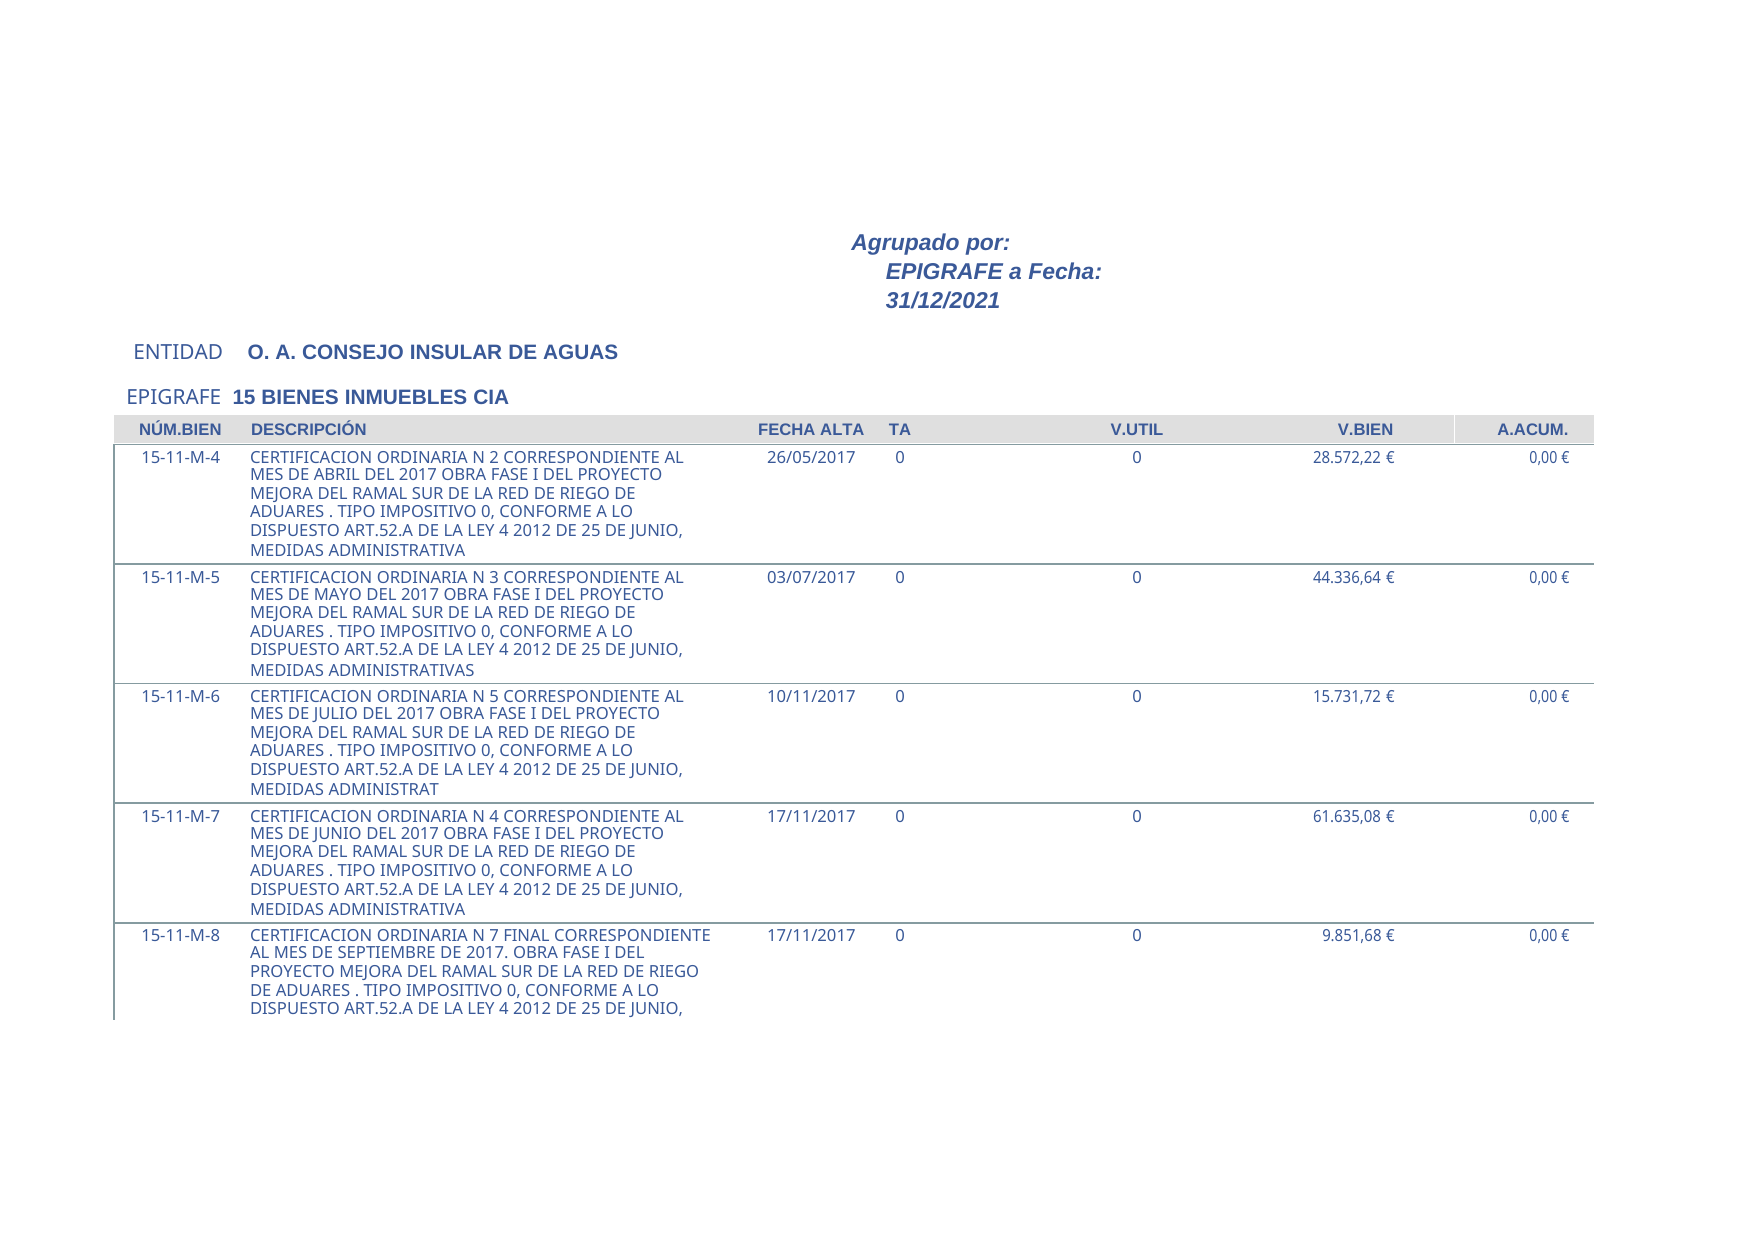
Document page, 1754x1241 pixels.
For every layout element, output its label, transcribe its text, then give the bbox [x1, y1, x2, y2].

table_cell [1083, 541, 1224, 563]
table_cell [1455, 781, 1594, 802]
table_cell [1224, 826, 1454, 845]
table_cell [1224, 643, 1454, 661]
table_cell [115, 1001, 235, 1020]
table_cell [1224, 762, 1454, 781]
table_cell [1083, 643, 1224, 661]
table_cell [115, 541, 235, 563]
table_cell [746, 845, 876, 863]
table_cell [115, 725, 235, 743]
table_cell MES DE JULIO DEL 2017 OBRA FASE I DEL PROYECTO [235, 706, 746, 725]
table_cell [1455, 643, 1594, 661]
table_cell [115, 826, 235, 845]
table_cell [1224, 983, 1454, 1001]
table_header V.UTIL [1083, 415, 1224, 443]
table_cell 0 [876, 445, 1083, 467]
table_cell 10/11/2017 [746, 684, 876, 706]
table_cell [746, 605, 876, 624]
table_cell MEDIDAS ADMINISTRATIVA [235, 900, 746, 922]
table_cell [746, 661, 876, 683]
table_cell MEJORA DEL RAMAL SUR DE LA RED DE RIEGO DE [235, 605, 746, 624]
table_cell [1455, 882, 1594, 900]
table_cell [115, 964, 235, 983]
table_cell MES DE JUNIO DEL 2017 OBRA FASE I DEL PROYECTO [235, 826, 746, 845]
table_cell [1083, 725, 1224, 743]
table_cell [876, 983, 1083, 1001]
table_cell CERTIFICACION ORDINARIA N 3 CORRESPONDIENTE AL [235, 565, 746, 587]
table_cell 0 [1083, 445, 1224, 467]
table_cell DE ADUARES . TIPO IMPOSITIVO 0, CONFORME A LO [235, 983, 746, 1001]
table_cell CERTIFICACION ORDINARIA N 7 FINAL CORRESPONDIENTE [235, 924, 746, 946]
table_cell [1083, 523, 1224, 541]
table_cell ADUARES . TIPO IMPOSITIVO 0, CONFORME A LO [235, 504, 746, 523]
table_cell [1224, 781, 1454, 802]
table_cell [1083, 762, 1224, 781]
table_cell [876, 845, 1083, 863]
table_cell [876, 624, 1083, 642]
table_cell [1455, 541, 1594, 563]
table_cell 0 [1083, 924, 1224, 946]
table_cell [1224, 605, 1454, 624]
table_cell 0,00 € [1455, 804, 1594, 826]
table_cell [1455, 964, 1594, 983]
table_cell [876, 504, 1083, 523]
table_cell [876, 541, 1083, 563]
table_cell 61.635,08 € [1224, 804, 1454, 826]
table_cell MES DE ABRIL DEL 2017 OBRA FASE I DEL PROYECTO [235, 467, 746, 486]
table_cell [1083, 863, 1224, 882]
table_cell [876, 605, 1083, 624]
table_cell 15.731,72 € [1224, 684, 1454, 706]
table_cell CERTIFICACION ORDINARIA N 5 CORRESPONDIENTE AL [235, 684, 746, 706]
table_cell [746, 863, 876, 882]
table_cell 15-11-M-4 [115, 445, 235, 467]
table_cell [746, 762, 876, 781]
table_cell [115, 983, 235, 1001]
table_cell [746, 523, 876, 541]
table_cell [115, 946, 235, 964]
table_cell [1083, 964, 1224, 983]
table_cell [1455, 467, 1594, 486]
table_cell 28.572,22 € [1224, 445, 1454, 467]
table_cell [1083, 587, 1224, 605]
table_cell [115, 845, 235, 863]
table_cell CERTIFICACION ORDINARIA N 2 CORRESPONDIENTE AL [235, 445, 746, 467]
table_cell MEJORA DEL RAMAL SUR DE LA RED DE RIEGO DE [235, 725, 746, 743]
table_cell [115, 900, 235, 922]
table_cell [746, 882, 876, 900]
table_cell [746, 706, 876, 725]
table_cell [1455, 605, 1594, 624]
table_cell [115, 587, 235, 605]
table_cell [746, 1001, 876, 1020]
table_cell [876, 826, 1083, 845]
table_header NÚM.BIEN [114, 415, 235, 443]
table_cell DISPUESTO ART.52.A DE LA LEY 4 2012 DE 25 DE JUNIO, [235, 523, 746, 541]
table_cell MEJORA DEL RAMAL SUR DE LA RED DE RIEGO DE [235, 845, 746, 863]
table_cell 15-11-M-7 [115, 804, 235, 826]
table_cell [1083, 486, 1224, 504]
table_cell [876, 706, 1083, 725]
table_cell [876, 643, 1083, 661]
table_cell [1083, 845, 1224, 863]
table_cell [1224, 863, 1454, 882]
table_cell [1083, 504, 1224, 523]
table_cell MEDIDAS ADMINISTRATIVA [235, 541, 746, 563]
table_cell MEJORA DEL RAMAL SUR DE LA RED DE RIEGO DE [235, 486, 746, 504]
table_cell [1083, 661, 1224, 683]
table_cell [1224, 900, 1454, 922]
table_cell [115, 744, 235, 762]
table_cell [1083, 624, 1224, 642]
table_cell [115, 605, 235, 624]
table_cell [1083, 882, 1224, 900]
table_cell [115, 643, 235, 661]
table_cell [1455, 725, 1594, 743]
table_cell [1224, 587, 1454, 605]
table_cell [1455, 1001, 1594, 1020]
table_cell 0 [876, 804, 1083, 826]
table_cell [115, 863, 235, 882]
table_cell 15-11-M-6 [115, 684, 235, 706]
table_cell [746, 900, 876, 922]
table_cell [746, 826, 876, 845]
table_cell [746, 781, 876, 802]
table_cell [115, 504, 235, 523]
text EPIGRAFE 15 BIENES INMUEBLES CIA [126, 382, 1606, 411]
table_cell [876, 900, 1083, 922]
table_cell [876, 467, 1083, 486]
table_cell PROYECTO MEJORA DEL RAMAL SUR DE LA RED DE RIEGO [235, 964, 746, 983]
table_cell DISPUESTO ART.52.A DE LA LEY 4 2012 DE 25 DE JUNIO, [235, 643, 746, 661]
table_cell 0 [1083, 684, 1224, 706]
table_cell 15-11-M-5 [115, 565, 235, 587]
table_cell AL MES DE SEPTIEMBRE DE 2017. OBRA FASE I DEL [235, 946, 746, 964]
table_cell [1455, 504, 1594, 523]
table_header DESCRIPCIÓN [235, 415, 746, 443]
table_cell [1083, 900, 1224, 922]
table_cell [876, 661, 1083, 683]
table_cell [1455, 706, 1594, 725]
table_cell [746, 983, 876, 1001]
table_header V.BIEN [1224, 415, 1454, 443]
table_cell [1224, 946, 1454, 964]
table_cell [1224, 467, 1454, 486]
table_cell [876, 762, 1083, 781]
table_cell [1224, 882, 1454, 900]
table_cell DISPUESTO ART.52.A DE LA LEY 4 2012 DE 25 DE JUNIO, [235, 762, 746, 781]
table_cell [876, 882, 1083, 900]
table_cell [115, 706, 235, 725]
table_cell [1224, 486, 1454, 504]
table_cell [1083, 946, 1224, 964]
table_header TA [876, 415, 1083, 443]
table_cell [1083, 781, 1224, 802]
table_cell [746, 486, 876, 504]
table_cell [1224, 1001, 1454, 1020]
table_cell 0,00 € [1455, 924, 1594, 946]
table_cell [1083, 605, 1224, 624]
table_cell [1224, 845, 1454, 863]
table_cell [1455, 486, 1594, 504]
table_cell [746, 467, 876, 486]
text Agrupado por: EPIGRAFE a Fecha: 31/12/2021 [851, 228, 1134, 314]
table_cell 03/07/2017 [746, 565, 876, 587]
table_cell 0 [876, 924, 1083, 946]
table_cell [115, 762, 235, 781]
table_cell DISPUESTO ART.52.A DE LA LEY 4 2012 DE 25 DE JUNIO, [235, 1001, 746, 1020]
table_cell [1455, 587, 1594, 605]
table_cell [876, 523, 1083, 541]
table_cell [876, 587, 1083, 605]
table_cell [1083, 706, 1224, 725]
table_cell [1455, 983, 1594, 1001]
table_cell ADUARES . TIPO IMPOSITIVO 0, CONFORME A LO [235, 744, 746, 762]
text ENTIDAD O. A. CONSEJO INSULAR DE AGUAS [133, 337, 1606, 365]
table_cell [876, 486, 1083, 504]
table_cell [1455, 900, 1594, 922]
table_cell [1455, 845, 1594, 863]
table_cell 26/05/2017 [746, 445, 876, 467]
table_cell [115, 624, 235, 642]
table_cell [876, 946, 1083, 964]
table_cell [876, 725, 1083, 743]
table_cell [115, 882, 235, 900]
table_cell [746, 725, 876, 743]
table_cell [1224, 624, 1454, 642]
table_cell 0,00 € [1455, 445, 1594, 467]
table_cell 0,00 € [1455, 565, 1594, 587]
table_cell [115, 523, 235, 541]
table_cell 0 [1083, 804, 1224, 826]
table_cell [1455, 523, 1594, 541]
table_cell 9.851,68 € [1224, 924, 1454, 946]
table_cell [1455, 624, 1594, 642]
table_cell [1083, 744, 1224, 762]
table_cell [1083, 826, 1224, 845]
table_cell [1455, 946, 1594, 964]
table_cell [746, 541, 876, 563]
table_cell [1455, 762, 1594, 781]
table_cell [1083, 983, 1224, 1001]
table_cell [115, 486, 235, 504]
table_cell [876, 744, 1083, 762]
table_cell [1224, 706, 1454, 725]
table_cell [746, 587, 876, 605]
table_cell [876, 863, 1083, 882]
table_cell [1224, 964, 1454, 983]
table_cell [746, 624, 876, 642]
table_cell [1224, 504, 1454, 523]
table_cell [115, 467, 235, 486]
table_cell [746, 964, 876, 983]
table_cell [1083, 467, 1224, 486]
table_cell [876, 781, 1083, 802]
table_cell [1455, 661, 1594, 683]
table_cell 17/11/2017 [746, 924, 876, 946]
table_cell [1224, 744, 1454, 762]
table_cell MEDIDAS ADMINISTRAT [235, 781, 746, 802]
table_cell [1455, 744, 1594, 762]
table_cell [115, 661, 235, 683]
table_cell 0 [876, 565, 1083, 587]
table_cell ADUARES . TIPO IMPOSITIVO 0, CONFORME A LO [235, 624, 746, 642]
table_cell [876, 964, 1083, 983]
table_cell [1224, 661, 1454, 683]
table_cell [1224, 541, 1454, 563]
table_cell [1224, 523, 1454, 541]
table_header FECHA ALTA [746, 415, 876, 443]
table_cell [746, 946, 876, 964]
table_cell [1455, 826, 1594, 845]
table_cell [746, 504, 876, 523]
table_cell 15-11-M-8 [115, 924, 235, 946]
table_cell [1083, 1001, 1224, 1020]
table_header A.ACUM. [1455, 415, 1594, 443]
table_cell MEDIDAS ADMINISTRATIVAS [235, 661, 746, 683]
table_cell [746, 744, 876, 762]
table_cell [1224, 725, 1454, 743]
table_cell [115, 781, 235, 802]
table_cell [876, 1001, 1083, 1020]
table_cell MES DE MAYO DEL 2017 OBRA FASE I DEL PROYECTO [235, 587, 746, 605]
table_cell 0 [1083, 565, 1224, 587]
table_cell [746, 643, 876, 661]
table_cell 17/11/2017 [746, 804, 876, 826]
table_cell 44.336,64 € [1224, 565, 1454, 587]
table_cell DISPUESTO ART.52.A DE LA LEY 4 2012 DE 25 DE JUNIO, [235, 882, 746, 900]
table_cell CERTIFICACION ORDINARIA N 4 CORRESPONDIENTE AL [235, 804, 746, 826]
table_cell ADUARES . TIPO IMPOSITIVO 0, CONFORME A LO [235, 863, 746, 882]
table_cell 0 [876, 684, 1083, 706]
table_cell 0,00 € [1455, 684, 1594, 706]
table_cell [1455, 863, 1594, 882]
